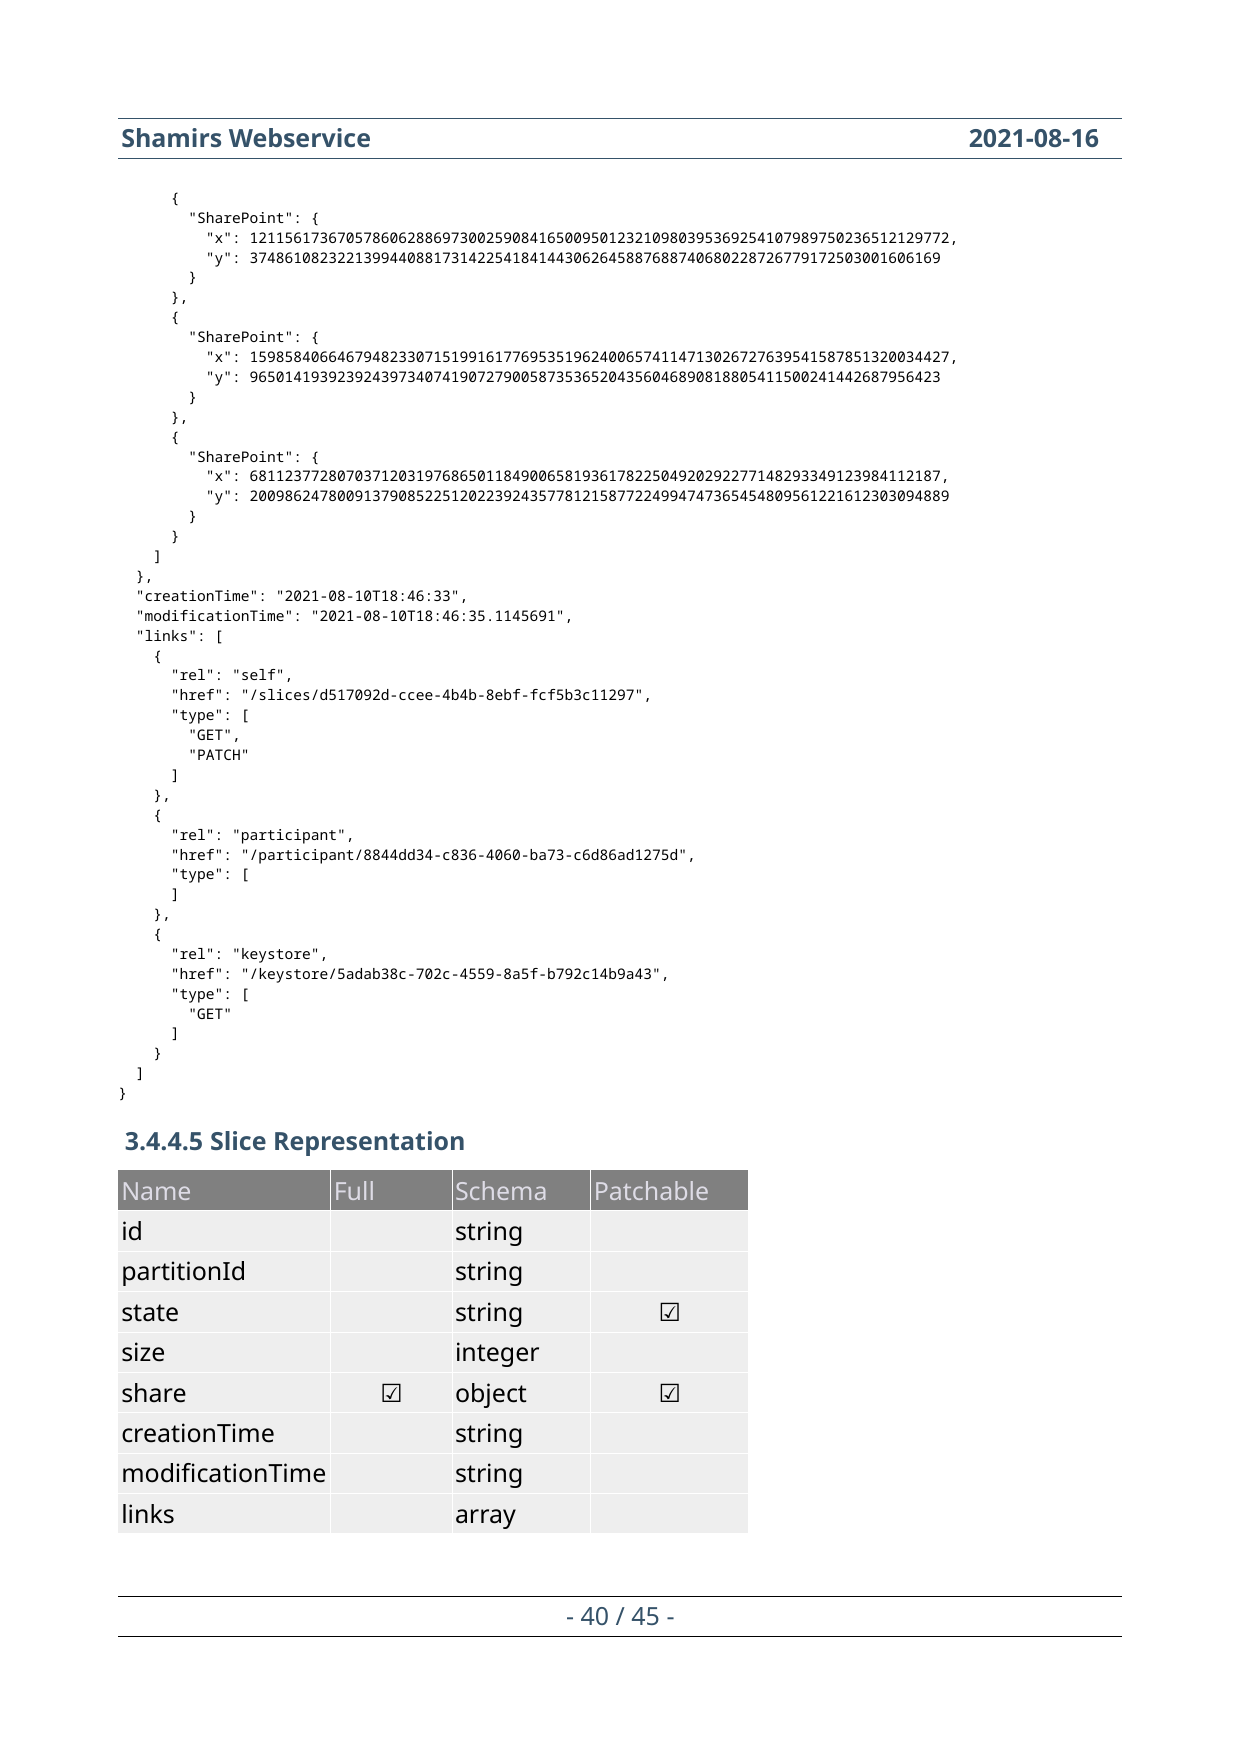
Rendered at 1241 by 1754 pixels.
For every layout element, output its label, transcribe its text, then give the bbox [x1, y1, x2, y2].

text ] [118, 1063, 1122, 1083]
table_cell [591, 1333, 748, 1372]
table_cell [331, 1494, 452, 1533]
text { [118, 924, 1122, 944]
text } [118, 506, 1122, 526]
table_header Schema [453, 1170, 590, 1210]
text { [118, 307, 1122, 327]
table_cell [591, 1211, 748, 1251]
table_cell object [453, 1373, 590, 1412]
table_cell string [453, 1252, 590, 1291]
text "GET", [118, 725, 1122, 745]
text { [118, 426, 1122, 446]
text } [118, 387, 1122, 407]
table_cell [591, 1252, 748, 1291]
table_cell size [118, 1333, 330, 1372]
table_cell ☑ [591, 1373, 748, 1412]
table_cell [331, 1333, 452, 1372]
table_cell state [118, 1292, 330, 1331]
text "y": 20098624780091379085225120223924357781215877224994747365454809561221612303094889 [118, 486, 1122, 506]
table_cell links [118, 1494, 330, 1533]
table_cell ☑ [591, 1292, 748, 1331]
text } [118, 1043, 1122, 1063]
table_cell modificationTime [118, 1454, 330, 1493]
table_header Name [118, 1170, 330, 1210]
text "type": [ [118, 864, 1122, 884]
text { [118, 804, 1122, 824]
text "SharePoint": { [118, 208, 1122, 227]
text "x": 12115617367057860628869730025908416500950123210980395369254107989750236512129772, [118, 227, 1122, 247]
subtitle Slice Representation [118, 1124, 1122, 1158]
table_cell array [453, 1494, 590, 1533]
text }, [118, 904, 1122, 924]
table_cell [591, 1494, 748, 1533]
text ] [118, 884, 1122, 904]
table_cell [331, 1292, 452, 1331]
text }, [118, 566, 1122, 586]
text "x": 6811237728070371203197686501184900658193617822504920292277148293349123984112187, [118, 466, 1122, 486]
table_cell [591, 1454, 748, 1493]
text }, [118, 407, 1122, 426]
text "y": 3748610823221399440881731422541841443062645887688740680228726779172503001606169 [118, 247, 1122, 267]
table_cell id [118, 1211, 330, 1251]
table_header Full [331, 1170, 452, 1210]
table_cell creationTime [118, 1413, 330, 1453]
text "GET" [118, 1003, 1122, 1023]
text "type": [ [118, 705, 1122, 725]
text "href": "/slices/d517092d-ccee-4b4b-8ebf-fcf5b3c11297", [118, 685, 1122, 705]
text } [118, 1083, 1122, 1103]
table_cell [331, 1413, 452, 1453]
text "modificationTime": "2021-08-10T18:46:35.1145691", [118, 606, 1122, 625]
text { [118, 188, 1122, 208]
text }, [118, 287, 1122, 307]
text "rel": "participant", [118, 824, 1122, 844]
table_cell share [118, 1373, 330, 1412]
text "href": "/keystore/5adab38c-702c-4559-8a5f-b792c14b9a43", [118, 964, 1122, 983]
text "SharePoint": { [118, 446, 1122, 466]
text "href": "/participant/8844dd34-c836-4060-ba73-c6d86ad1275d", [118, 844, 1122, 864]
table_cell string [453, 1211, 590, 1251]
text ] [118, 546, 1122, 566]
table_cell ☑ [331, 1373, 452, 1412]
text "SharePoint": { [118, 327, 1122, 347]
text } [118, 526, 1122, 546]
text { [118, 645, 1122, 665]
text "type": [ [118, 983, 1122, 1003]
text ] [118, 765, 1122, 784]
text }, [118, 784, 1122, 804]
text "links": [ [118, 625, 1122, 645]
text "rel": "keystore", [118, 944, 1122, 964]
table_cell partitionId [118, 1252, 330, 1291]
text } [118, 267, 1122, 287]
table_header Patchable [591, 1170, 748, 1210]
table_cell integer [453, 1333, 590, 1372]
table_cell [331, 1252, 452, 1291]
text "PATCH" [118, 745, 1122, 765]
table_cell string [453, 1413, 590, 1453]
table_cell [591, 1413, 748, 1453]
text "x": 15985840664679482330715199161776953519624006574114713026727639541587851320034427, [118, 347, 1122, 367]
text "y": 9650141939239243973407419072790058735365204356046890818805411500241442687956423 [118, 367, 1122, 387]
table_cell string [453, 1454, 590, 1493]
table_cell [331, 1211, 452, 1251]
text "rel": "self", [118, 665, 1122, 685]
text "creationTime": "2021-08-10T18:46:33", [118, 586, 1122, 606]
text ] [118, 1023, 1122, 1043]
table_cell string [453, 1292, 590, 1331]
table_cell [331, 1454, 452, 1493]
